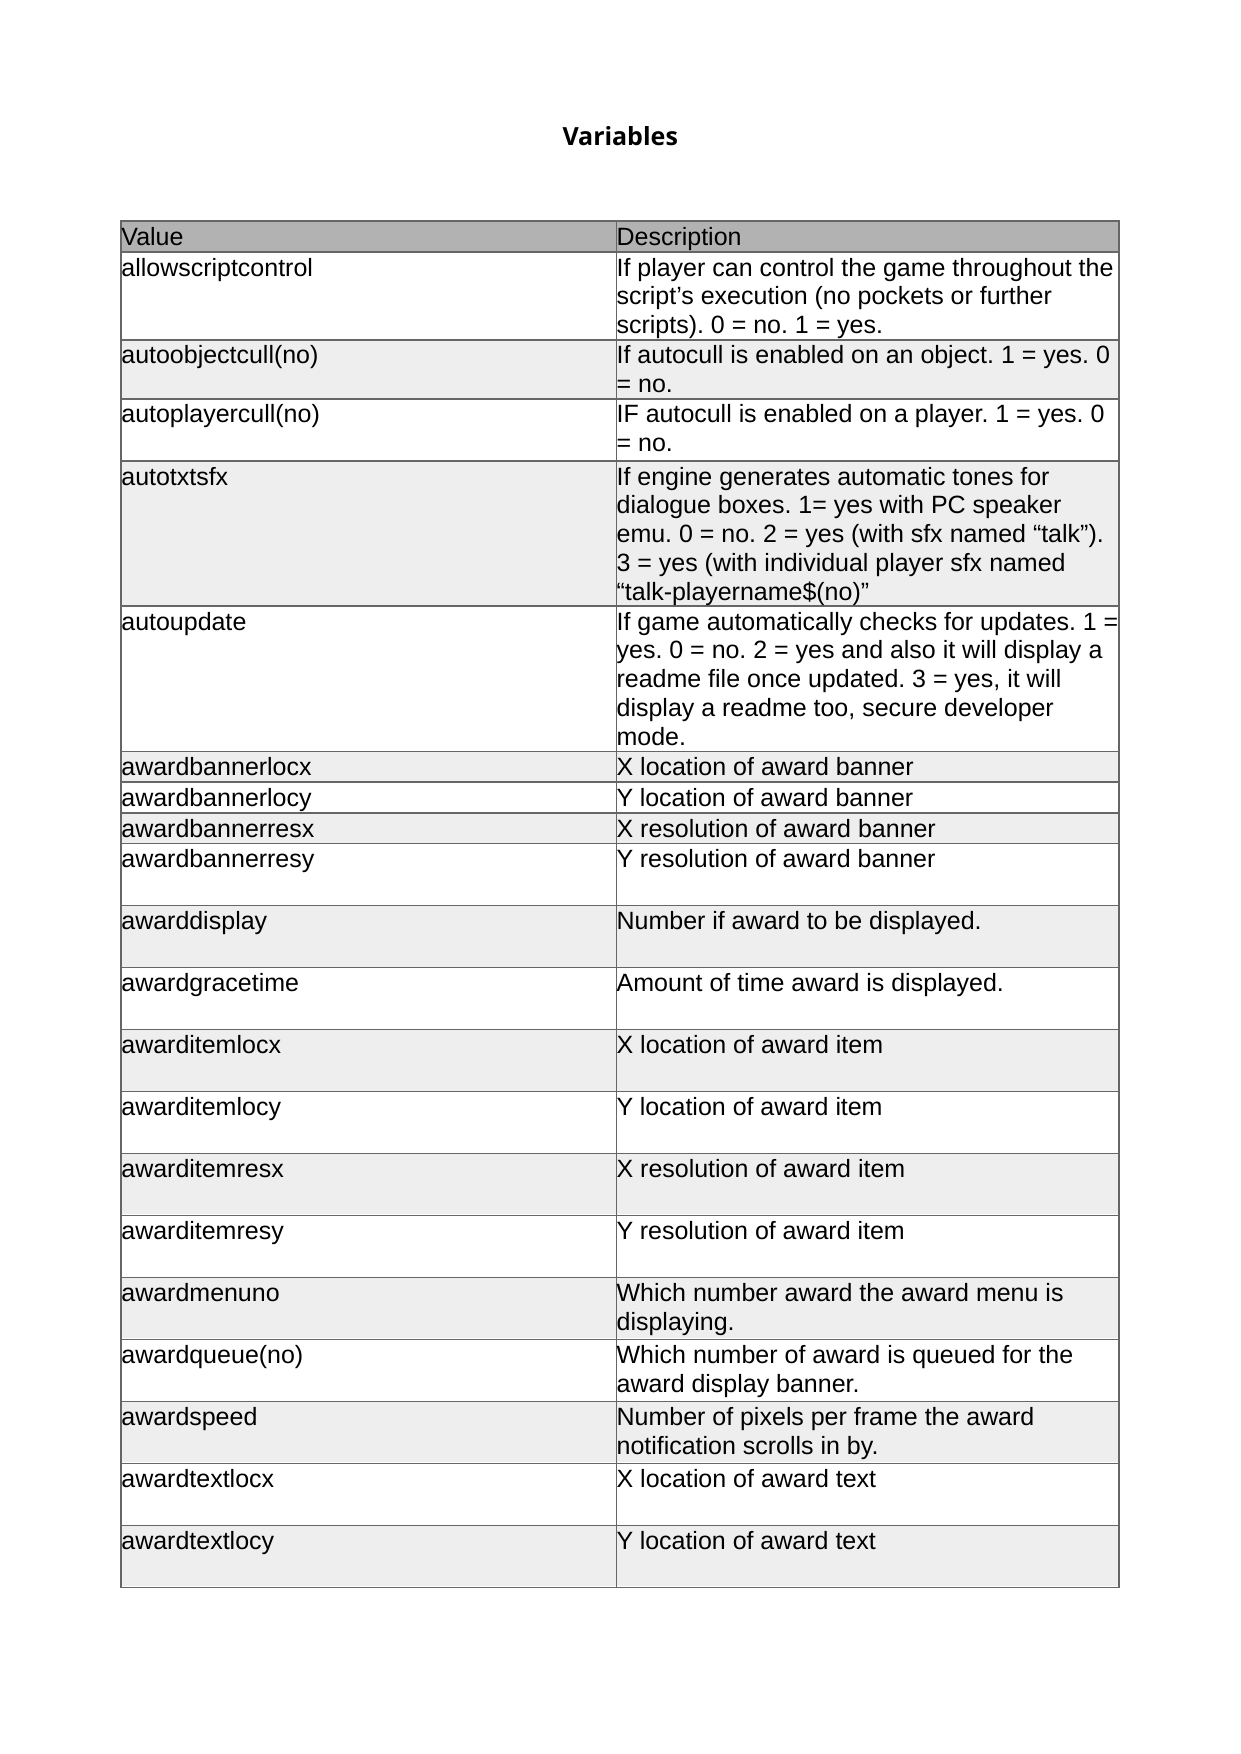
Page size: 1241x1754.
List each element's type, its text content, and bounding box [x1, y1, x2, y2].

table_cell awardbannerresy [122, 844, 616, 905]
table_cell If engine generates automatic tones for dialogue boxes. 1= yes with PC speaker emu. 0 = no. 2 = yes (with sfx named “talk”). 3 = yes (with individual player sfx named “talk-playername$(no)” [617, 462, 1118, 605]
table_cell Y location of award item [617, 1092, 1118, 1153]
table_cell autoobjectcull(no) [122, 341, 616, 398]
table_cell Which number of award is queued for the award display banner. [617, 1340, 1118, 1401]
table_header Description [617, 222, 1118, 251]
table_cell Y resolution of award item [617, 1216, 1118, 1277]
table_cell autotxtsfx [122, 462, 616, 605]
table_cell awardqueue(no) [122, 1340, 616, 1401]
table_cell X resolution of award banner [617, 814, 1118, 843]
table_cell Y resolution of award banner [617, 844, 1118, 905]
subtitle Variables [118, 118, 1122, 152]
table_cell Which number award the award menu is displaying. [617, 1278, 1118, 1338]
table_cell X location of award item [617, 1030, 1118, 1091]
table_cell awarditemresy [122, 1216, 616, 1277]
table_cell X resolution of award item [617, 1154, 1118, 1214]
table_cell Y location of award text [617, 1526, 1118, 1586]
table_cell Amount of time award is displayed. [617, 968, 1118, 1029]
table_cell If player can control the game throughout the script’s execution (no pockets or further scripts). 0 = no. 1 = yes. [617, 253, 1118, 339]
table_cell X location of award text [617, 1464, 1118, 1524]
table_cell autoupdate [122, 607, 616, 751]
table_cell allowscriptcontrol [122, 253, 616, 339]
table_cell If autocull is enabled on an object. 1 = yes. 0 = no. [617, 341, 1118, 398]
table_cell awarddisplay [122, 906, 616, 967]
table_cell awardbannerlocy [122, 783, 616, 812]
table_cell awardtextlocy [122, 1526, 616, 1586]
table_cell awarditemlocx [122, 1030, 616, 1091]
table_cell Number of pixels per frame the award notification scrolls in by. [617, 1402, 1118, 1462]
table_cell awardbannerresx [122, 814, 616, 843]
table_cell autoplayercull(no) [122, 400, 616, 460]
table_cell If game automatically checks for updates. 1 = yes. 0 = no. 2 = yes and also it will display a readme file once updated. 3 = yes, it will display a readme too, secure developer mode. [617, 607, 1118, 751]
table_cell IF autocull is enabled on a player. 1 = yes. 0 = no. [617, 400, 1118, 460]
table_cell X location of award banner [617, 752, 1118, 781]
table_cell awarditemresx [122, 1154, 616, 1214]
table_cell awardmenuno [122, 1278, 616, 1338]
table_cell awardspeed [122, 1402, 616, 1462]
table_cell awarditemlocy [122, 1092, 616, 1153]
table_cell awardtextlocx [122, 1464, 616, 1524]
table_cell Number if award to be displayed. [617, 906, 1118, 967]
table_cell awardbannerlocx [122, 752, 616, 781]
table_cell Y location of award banner [617, 783, 1118, 812]
table_cell awardgracetime [122, 968, 616, 1029]
table_header Value [122, 222, 616, 251]
